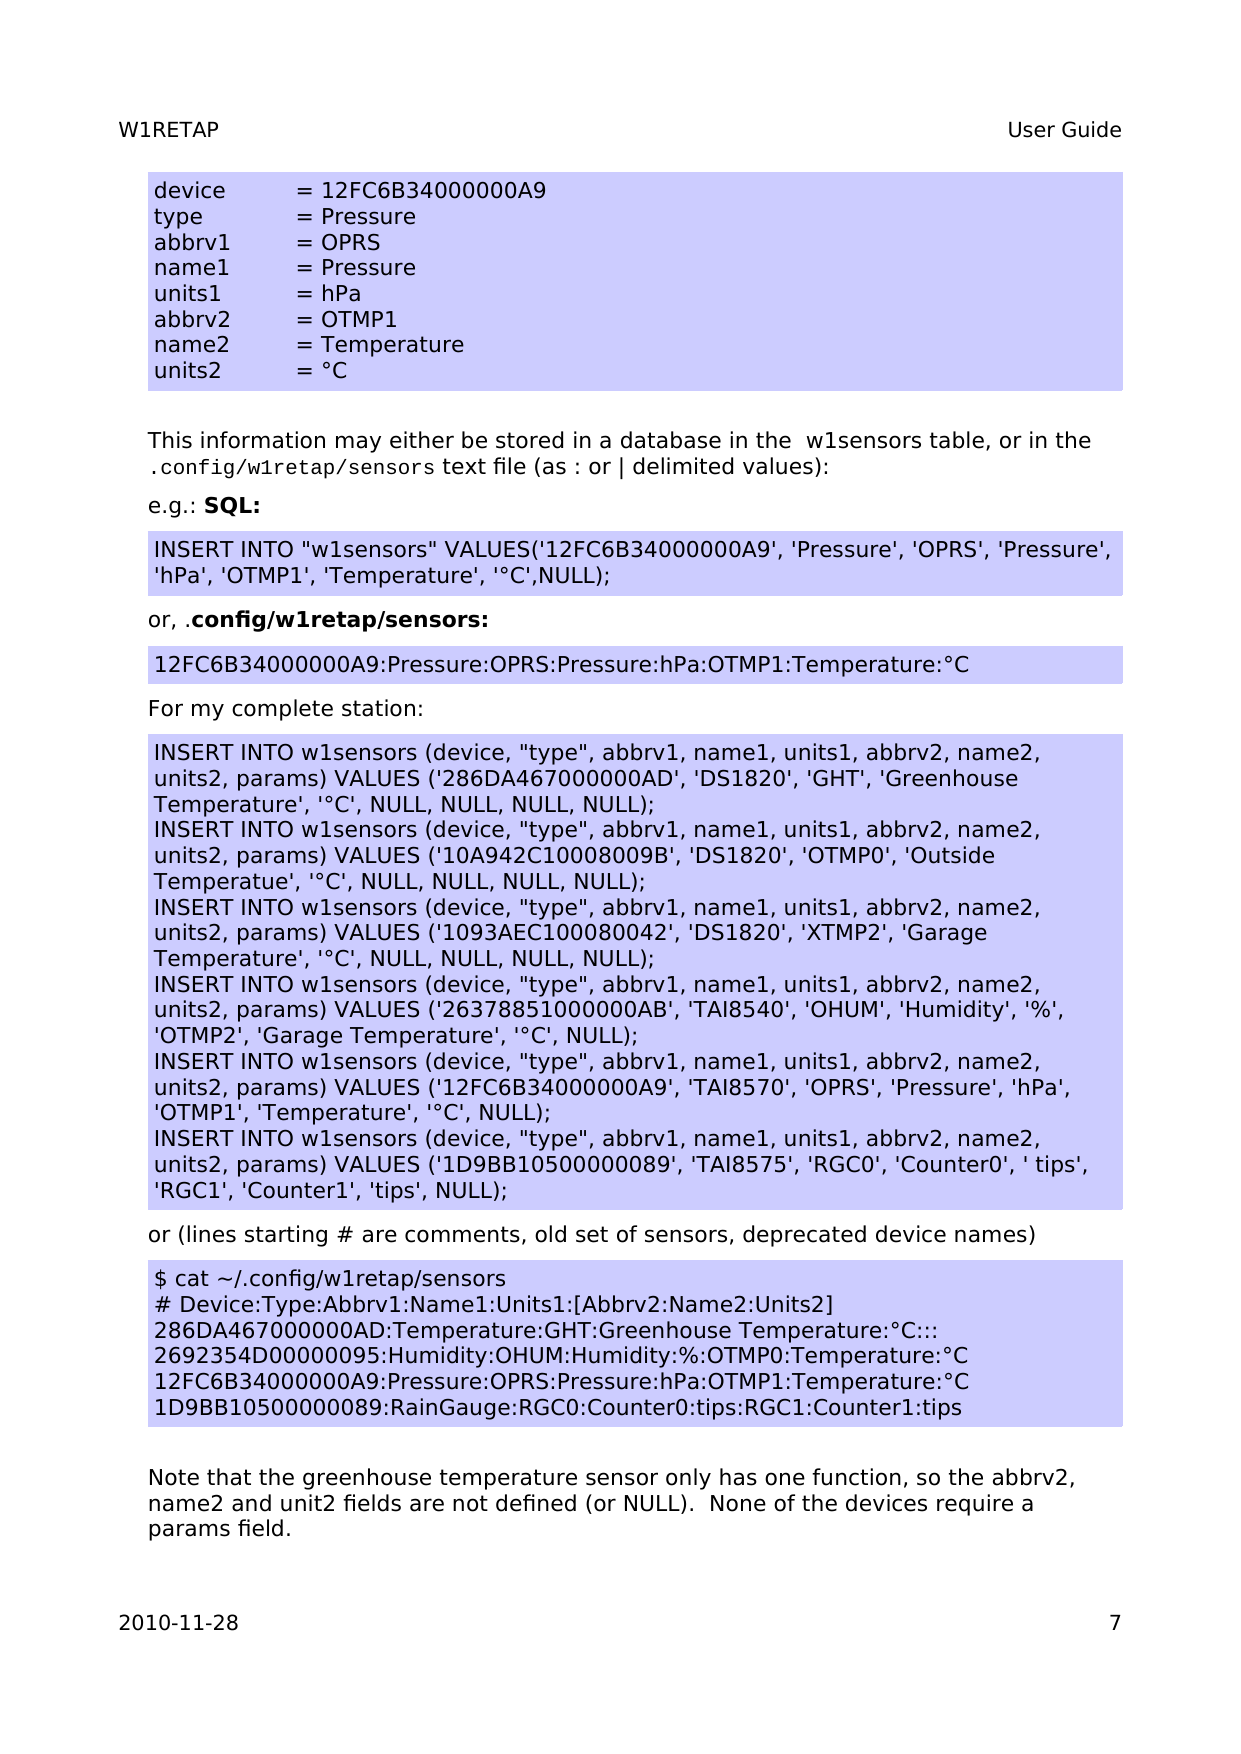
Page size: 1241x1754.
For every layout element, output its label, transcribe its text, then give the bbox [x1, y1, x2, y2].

text or, .config/w1retap/sensors: [148, 607, 1122, 633]
text INSERT INTO w1sensors (device, "type", abbrv1, name1, units1, abbrv2, name2, units2, params) VALUES ('286DA467000000AD', 'DS1820', 'GHT', 'Greenhouse Temperature', '°C', NULL, NULL, NULL, NULL); INSERT INTO w1sensors (device, "type", abbrv1, name1, units1, abbrv2, name2, units2, params) VALUES ('10A942C10008009B', 'DS1820', 'OTMP0', 'Outside Temperatue', '°C', NULL, NULL, NULL, NULL); INSERT INTO w1sensors (device, "type", abbrv1, name1, units1, abbrv2, name2, units2, params) VALUES ('1093AEC100080042', 'DS1820', 'XTMP2', 'Garage Temperature', '°C', NULL, NULL, NULL, NULL); INSERT INTO w1sensors (device, "type", abbrv1, name1, units1, abbrv2, name2, units2, params) VALUES ('26378851000000AB', 'TAI8540', 'OHUM', 'Humidity', '%', 'OTMP2', 'Garage Temperature', '°C', NULL); INSERT INTO w1sensors (device, "type", abbrv1, name1, units1, abbrv2, name2, units2, params) VALUES ('12FC6B34000000A9', 'TAI8570', 'OPRS', 'Pressure', 'hPa', 'OTMP1', 'Temperature', '°C', NULL); INSERT INTO w1sensors (device, "type", abbrv1, name1, units1, abbrv2, name2, units2, params) VALUES ('1D9BB10500000089', 'TAI8575', 'RGC0', 'Counter0', ' tips', 'RGC1', 'Counter1', 'tips', NULL); [149, 735, 1122, 1209]
text device = 12FC6B34000000A9 type = Pressure abbrv1 = OPRS name1 = Pressure units1 = hPa abbrv2 = OTMP1 name2 = Temperature units2 = °C [149, 173, 1122, 390]
text $ cat ~/.config/w1retap/sensors # Device:Type:Abbrv1:Name1:Units1:[Abbrv2:Name2:Units2] 286DA467000000AD:Temperature:GHT:Greenhouse Temperature:°C::: 2692354D00000095:Humidity:OHUM:Humidity:%:OTMP0:Temperature:°C 12FC6B34000000A9:Pressure:OPRS:Pressure:hPa:OTMP1:Temperature:°C 1D9BB10500000089:RainGauge:RGC0:Counter0:tips:RGC1:Counter1:tips [149, 1261, 1122, 1426]
text Note that the greenhouse temperature sensor only has one function, so the abbrv2, name2 and unit2 fields are not defined (or NULL). None of the devices require a params field. [148, 1465, 1122, 1542]
text This information may either be stored in a database in the w1sensors table, or in the .config/w1retap/sensors text file (as : or | delimited values): [148, 428, 1122, 481]
text e.g.: SQL: [148, 493, 1122, 519]
text 12FC6B34000000A9:Pressure:OPRS:Pressure:hPa:OTMP1:Temperature:°C [149, 647, 1122, 683]
text or (lines starting # are comments, old set of sensors, deprecated device names) [148, 1222, 1122, 1247]
text For my complete station: [148, 696, 1122, 722]
text INSERT INTO "w1sensors" VALUES('12FC6B34000000A9', 'Pressure', 'OPRS', 'Pressure', 'hPa', 'OTMP1', 'Temperature', '°C',NULL); [149, 532, 1122, 595]
